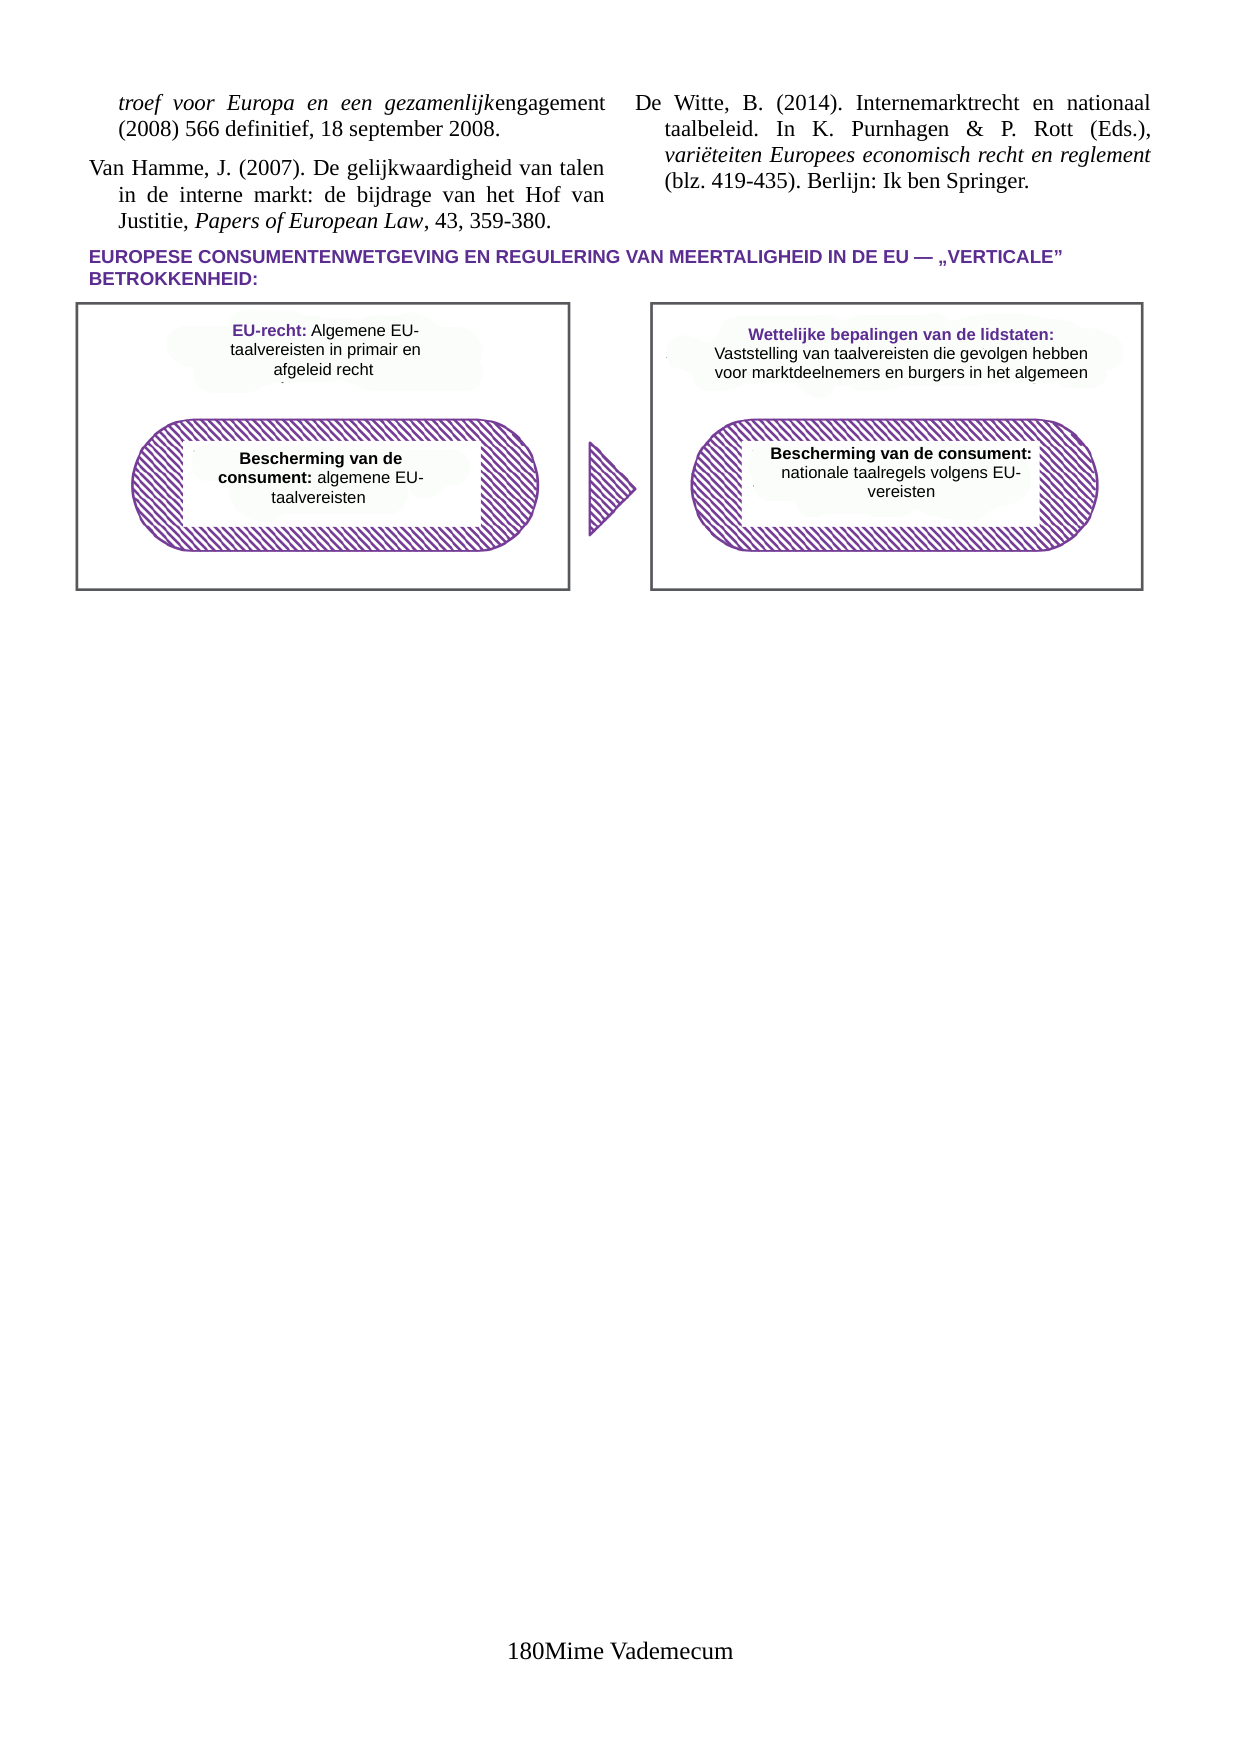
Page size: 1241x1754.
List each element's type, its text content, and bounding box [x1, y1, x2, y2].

text EUROPESE CONSUMENTENWETGEVING EN REGULERING VAN MEERTALIGHEID IN DE EU — „VERTICALE” BETROKKENHEID: [88, 246, 1152, 289]
text troef voor Europa en een gezamenlijkengagement (2008) 566 definitief, 18 september 2008. [88, 88, 605, 141]
picture [58, 289, 1159, 604]
text Van Hamme, J. (2007). De gelijkwaardigheid van talen in de interne markt: de bijdrage van het Hof van Justitie, Papers of European Law, 43, 359-380. [88, 154, 605, 233]
text De Witte, B. (2014). Internemarktrecht en nationaal taalbeleid. In K. Purnhagen & P. Rott (Eds.), variëteiten Europees economisch recht en reglement (blz. 419-435). Berlijn: Ik ben Springer. [635, 88, 1152, 194]
